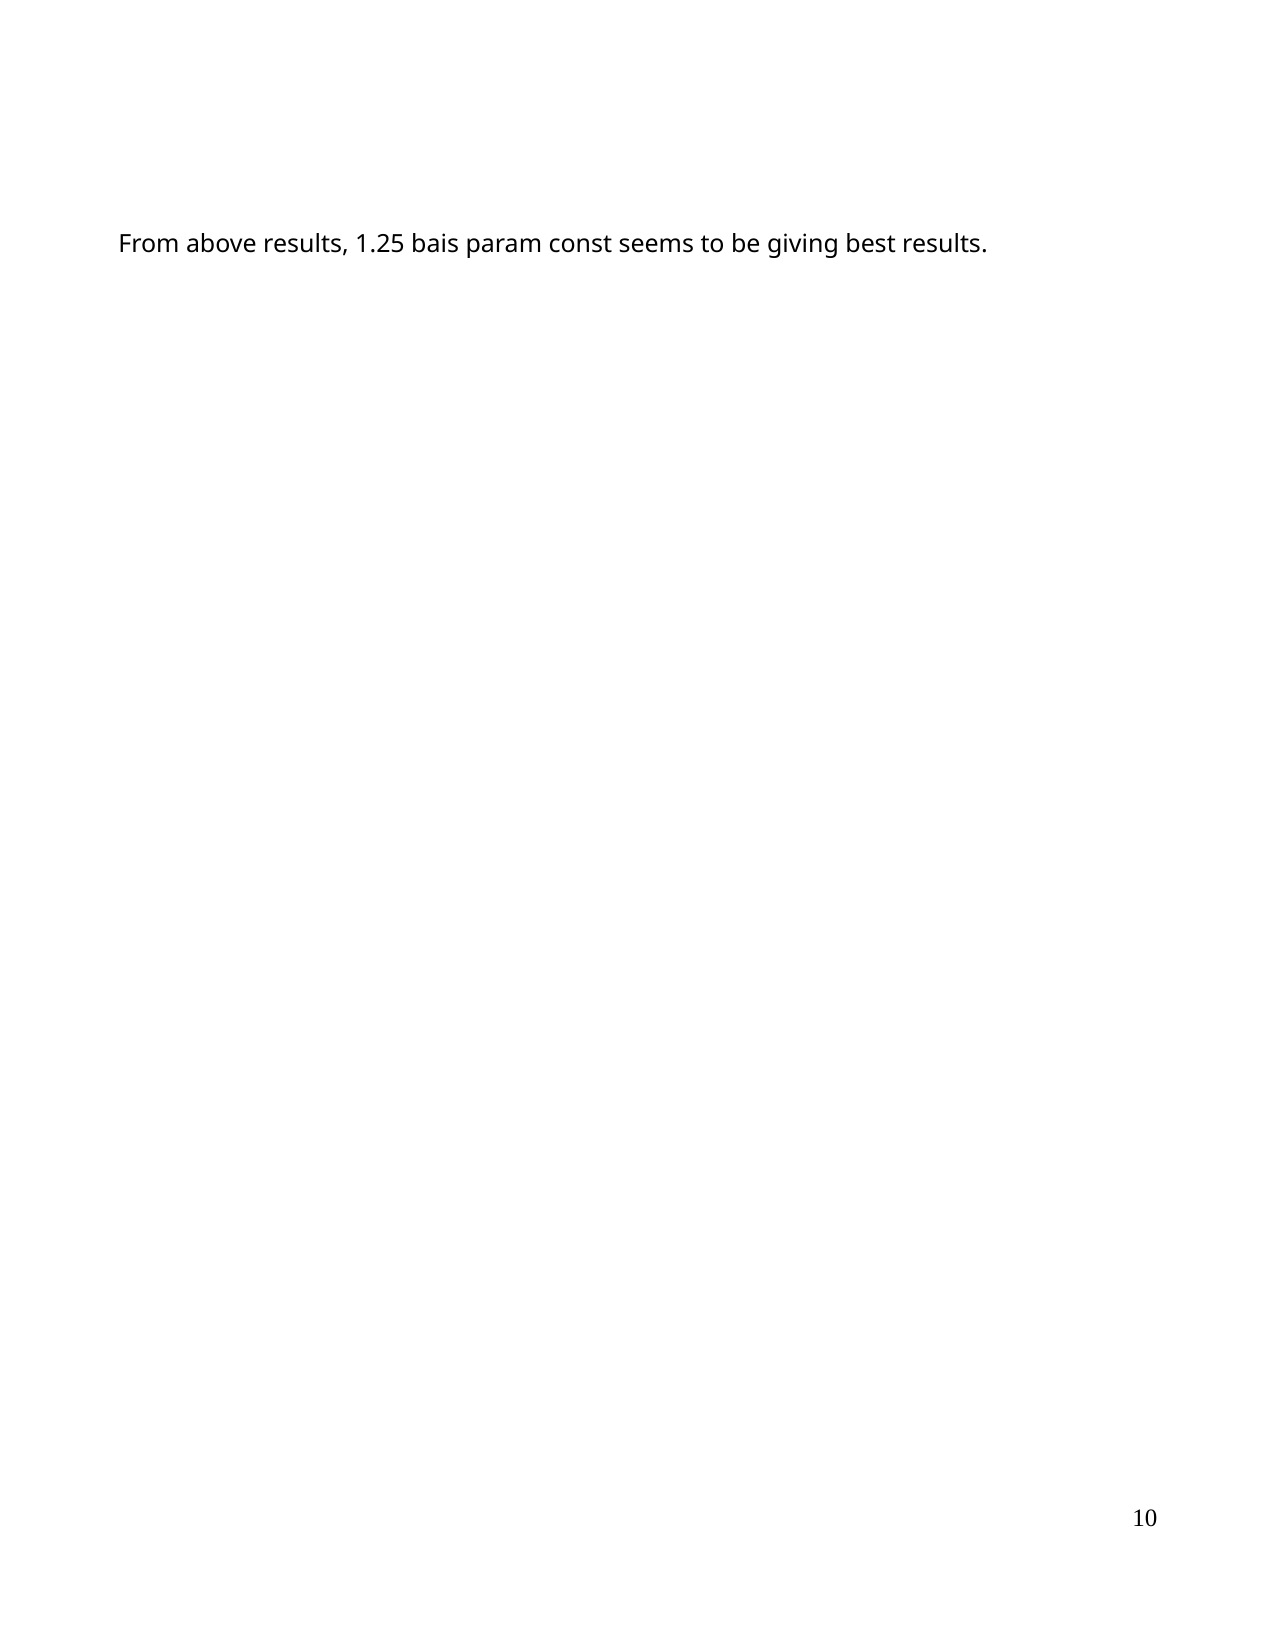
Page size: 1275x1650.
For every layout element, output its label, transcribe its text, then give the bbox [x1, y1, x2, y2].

text From above results, 1.25 bais param const seems to be giving best results. [118, 226, 1157, 260]
